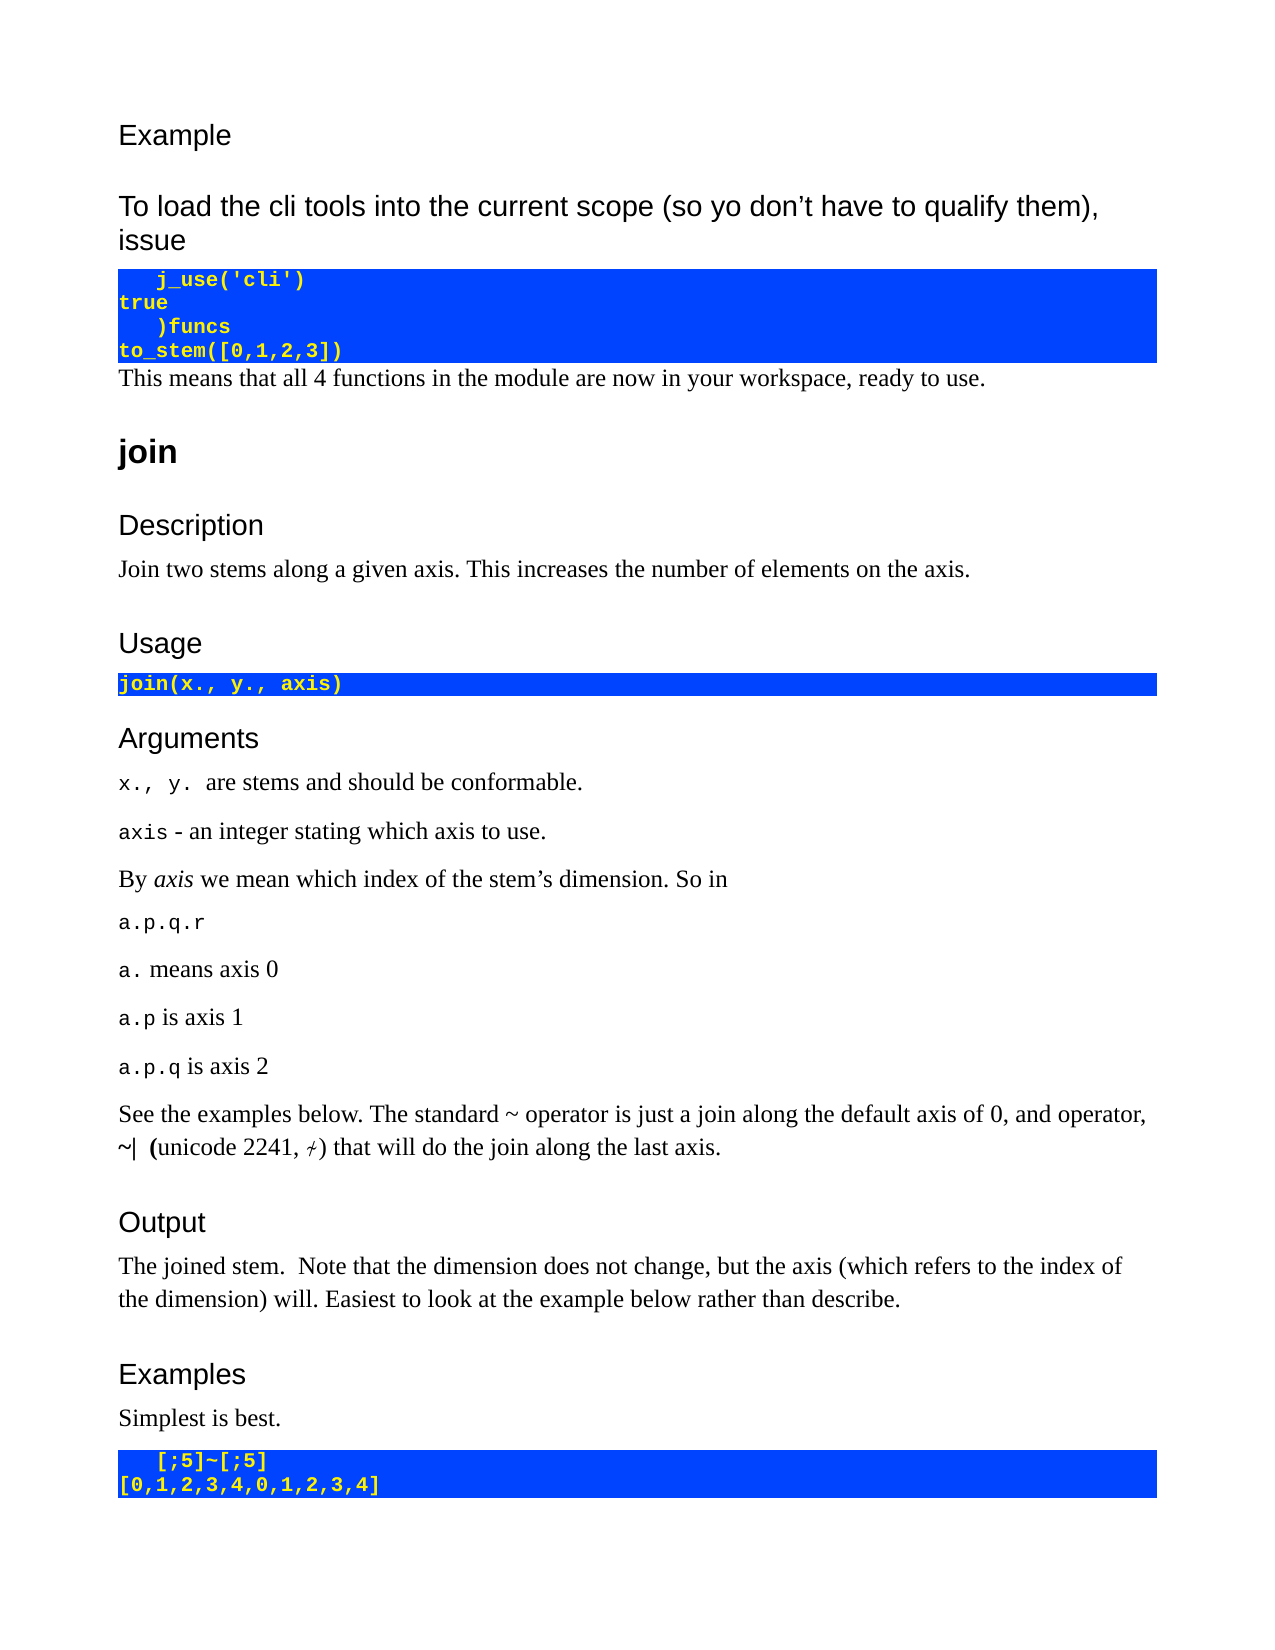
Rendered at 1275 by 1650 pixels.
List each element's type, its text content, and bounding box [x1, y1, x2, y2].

subtitle To load the cli tools into the current scope (so yo don’t have to qualify them), issue [118, 189, 1157, 256]
text The joined stem. Note that the dimension does not change, but the axis (which refers to the index of the dimension) will. Easiest to look at the example below rather than describe. [118, 1251, 1157, 1313]
subtitle Usage [118, 627, 1157, 660]
subtitle Output [118, 1205, 1157, 1238]
text Simplest is best. [118, 1403, 1157, 1431]
text )funcs [118, 316, 1157, 340]
text a.p is axis 1 [118, 1002, 1157, 1032]
text See the examples below. The standard ~ operator is just a join along the default axis of 0, and operator, ~| (unicode 2241, ≁) that will do the join along the last axis. [118, 1099, 1157, 1161]
text axis - an integer stating which axis to use. [118, 816, 1157, 845]
text This means that all 4 functions in the module are now in your workspace, ready to use. [118, 363, 1157, 392]
text Join two stems along a given axis. This increases the number of elements on the axis. [118, 554, 1157, 583]
subtitle Arguments [118, 721, 1157, 755]
text a.p.q.r [118, 912, 1157, 936]
text By axis we mean which index of the stem’s dimension. So in [118, 864, 1157, 893]
text a. means axis 0 [118, 954, 1157, 983]
subtitle Examples [118, 1357, 1157, 1390]
text to_stem([0,1,2,3]) [118, 340, 1157, 363]
subtitle join [118, 432, 1157, 470]
subtitle Description [118, 508, 1157, 541]
subtitle Example [118, 118, 1157, 152]
text x., y. are stems and should be conformable. [118, 767, 1157, 797]
text join(x., y., axis) [118, 673, 1157, 696]
text [;5]~[;5] [118, 1450, 1157, 1474]
text [0,1,2,3,4,0,1,2,3,4] [118, 1474, 1157, 1498]
text j_use('cli') true [118, 269, 1157, 316]
text a.p.q is axis 2 [118, 1051, 1157, 1080]
